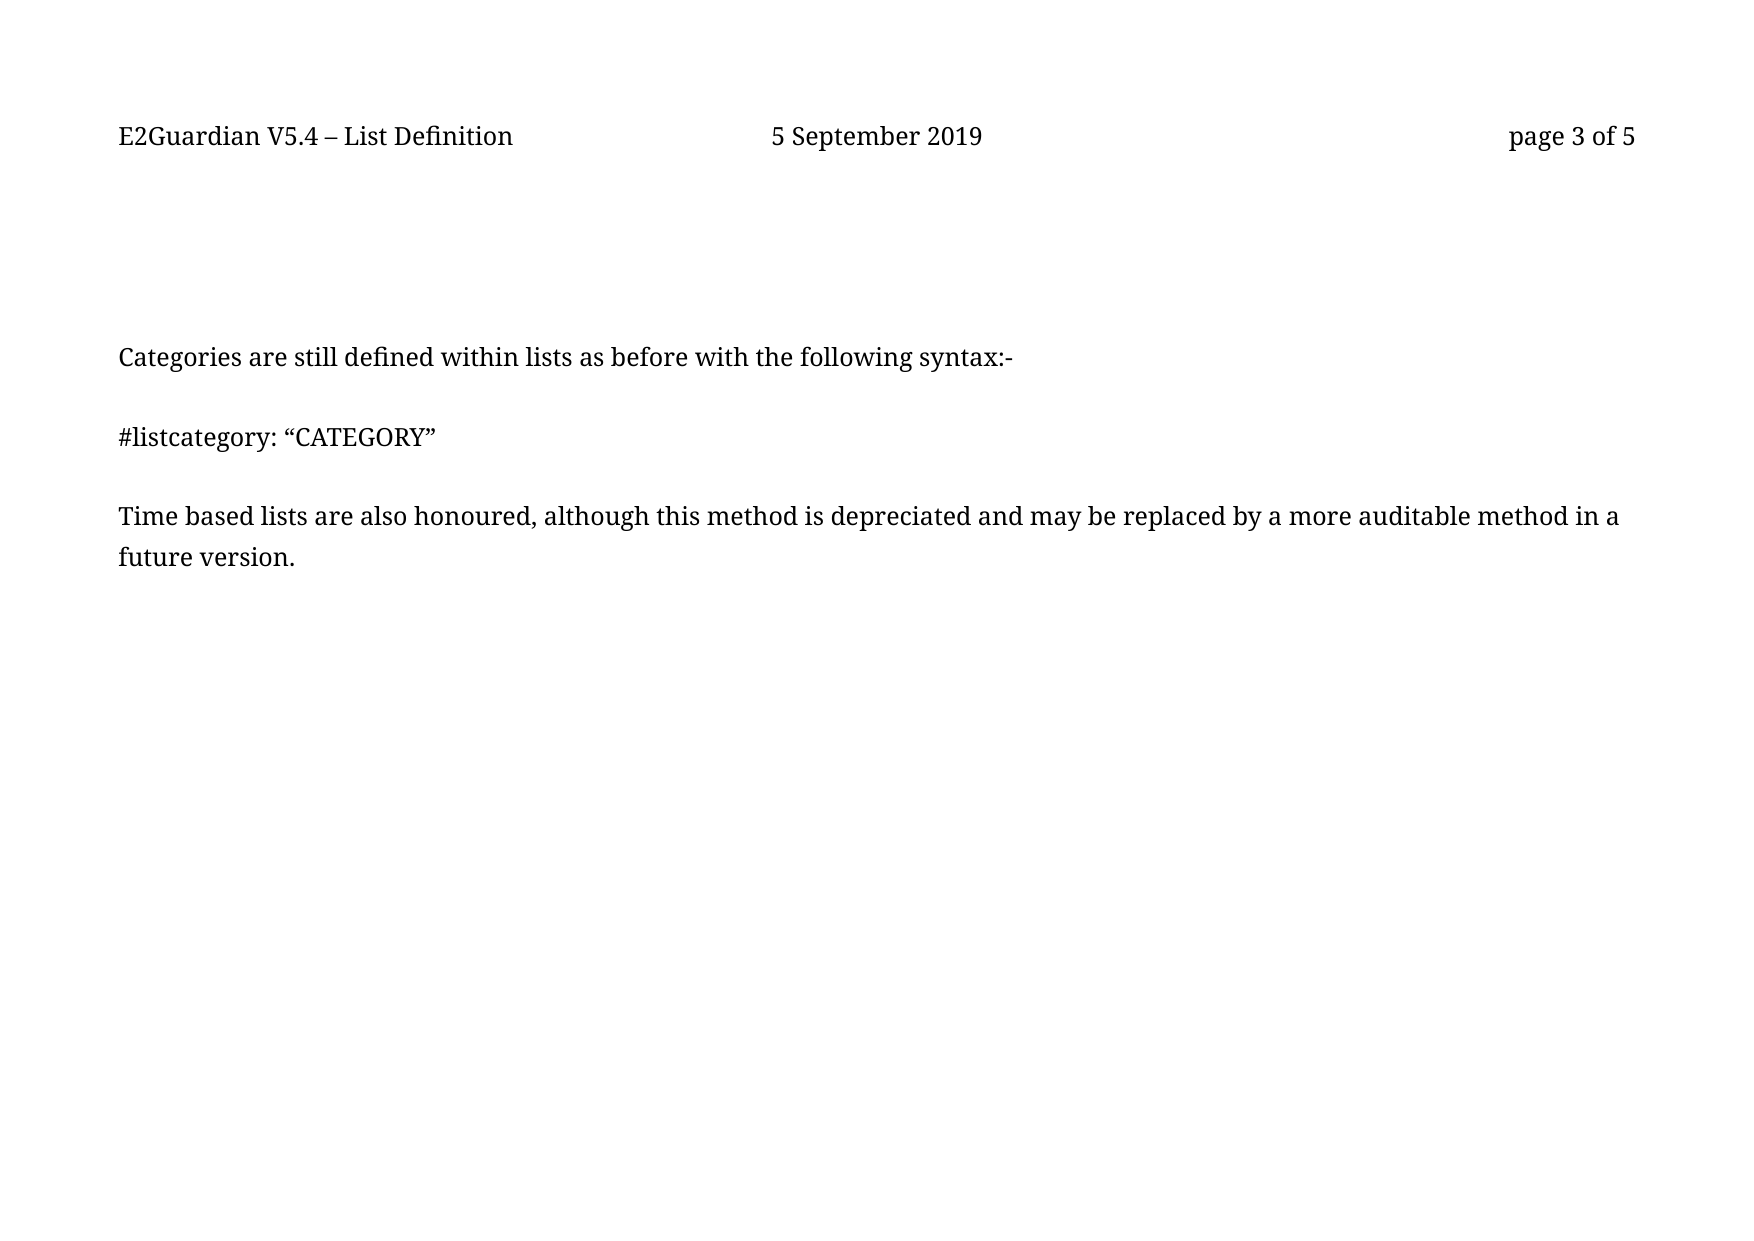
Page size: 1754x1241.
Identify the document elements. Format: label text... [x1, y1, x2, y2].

text Time based lists are also honoured, although this method is depreciated and may be replaced by a more auditable method in a future version. [118, 498, 1636, 573]
text Categories are still defined within lists as before with the following syntax:- [118, 340, 1636, 374]
text #listcategory: “CATEGORY” [118, 419, 1636, 453]
